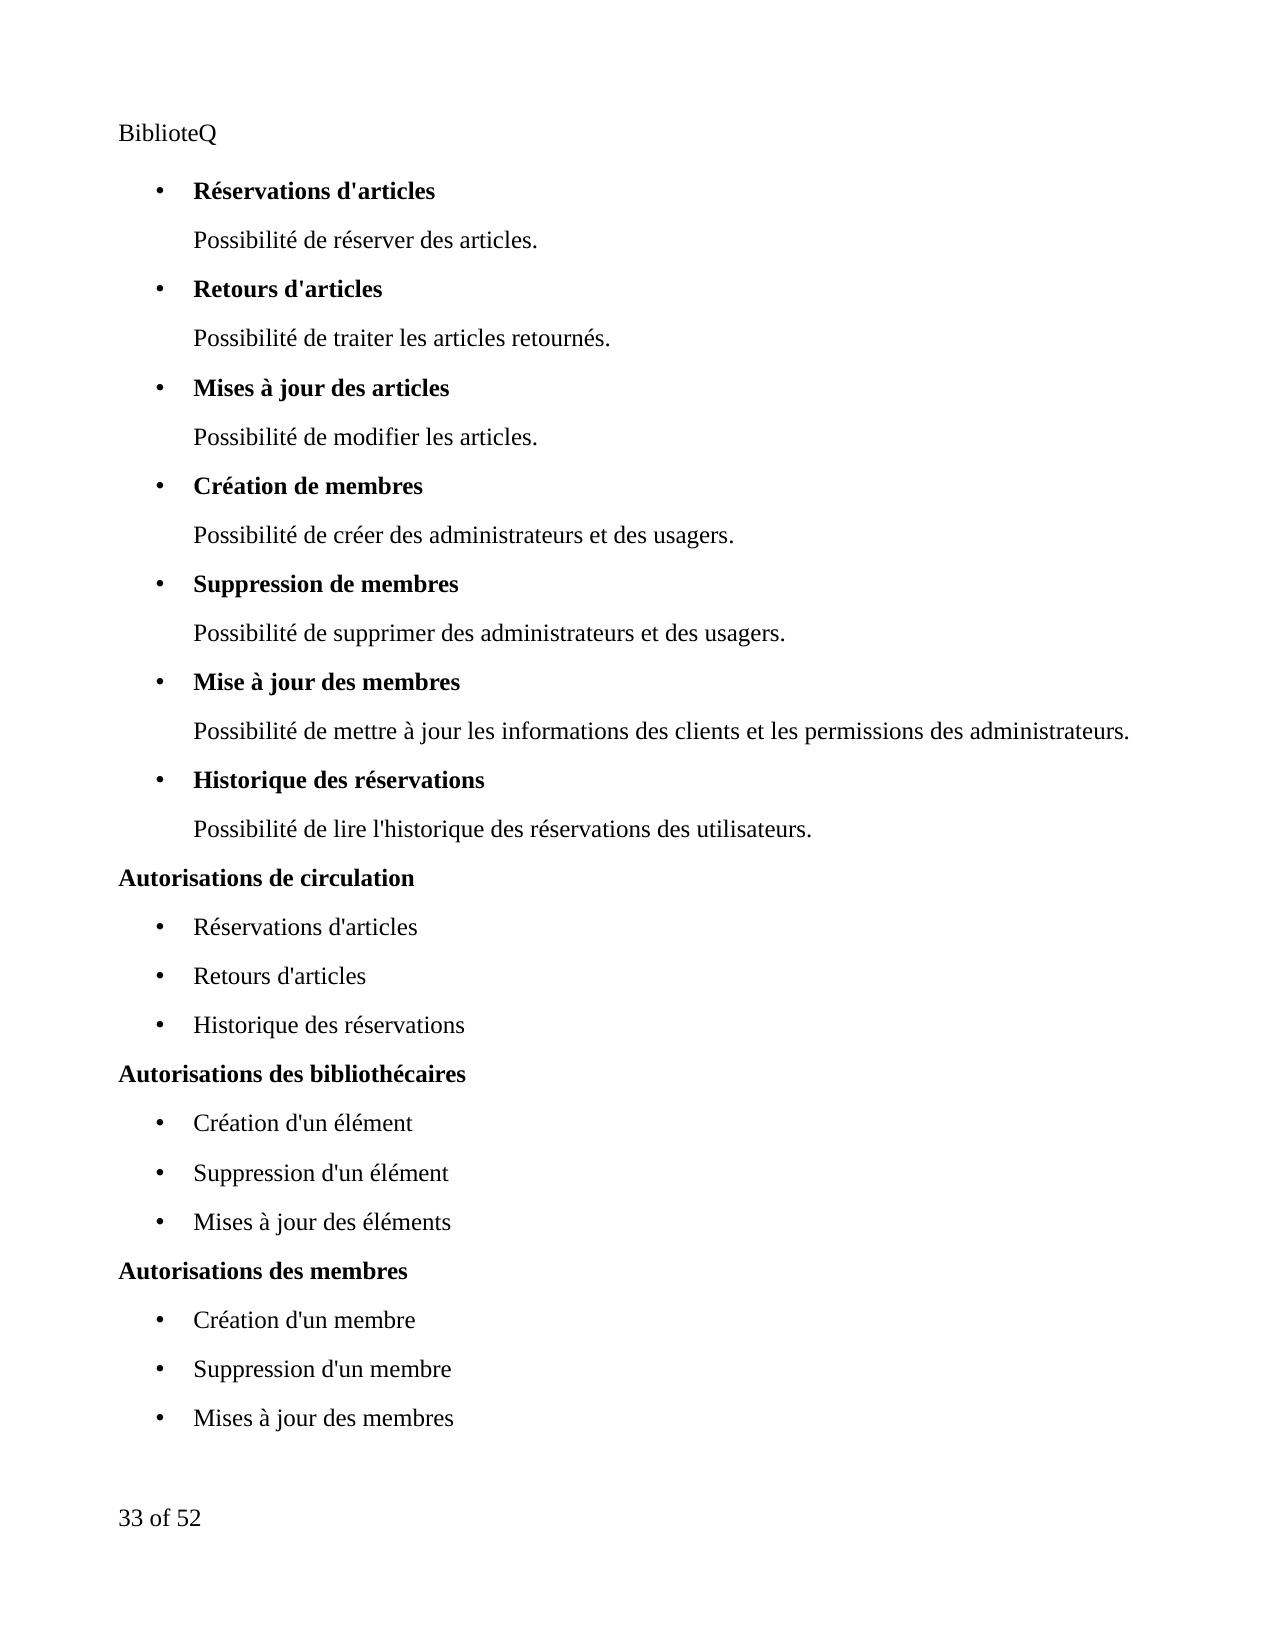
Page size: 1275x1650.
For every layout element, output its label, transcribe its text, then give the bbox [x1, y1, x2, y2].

list Historique des réservations [156, 1010, 1157, 1039]
list Possibilité de modifier les articles. [156, 422, 1157, 450]
list Mises à jour des articles [156, 373, 1157, 401]
text Autorisations des bibliothécaires [118, 1059, 1157, 1088]
list Création de membres [156, 471, 1157, 499]
list Possibilité de supprimer des administrateurs et des usagers. [156, 618, 1157, 647]
list Suppression d'un membre [156, 1354, 1157, 1383]
list Création d'un membre [156, 1305, 1157, 1333]
list Possibilité de créer des administrateurs et des usagers. [156, 520, 1157, 548]
list Suppression d'un élément [156, 1158, 1157, 1186]
list Possibilité de réserver des articles. [156, 225, 1157, 254]
list Création d'un élément [156, 1108, 1157, 1137]
list Mises à jour des éléments [156, 1207, 1157, 1235]
list Mise à jour des membres [156, 667, 1157, 696]
text Autorisations de circulation [118, 863, 1157, 892]
list Retours d'articles [156, 961, 1157, 990]
list Réservations d'articles [156, 912, 1157, 941]
list Suppression de membres [156, 569, 1157, 598]
list Possibilité de traiter les articles retournés. [156, 323, 1157, 352]
list Historique des réservations [156, 765, 1157, 794]
list Mises à jour des membres [156, 1403, 1157, 1432]
list Possibilité de mettre à jour les informations des clients et les permissions des administrateurs. [156, 716, 1157, 745]
list Réservations d'articles [156, 176, 1157, 205]
text Autorisations des membres [118, 1256, 1157, 1284]
list Possibilité de lire l'historique des réservations des utilisateurs. [156, 814, 1157, 843]
list Retours d'articles [156, 274, 1157, 303]
